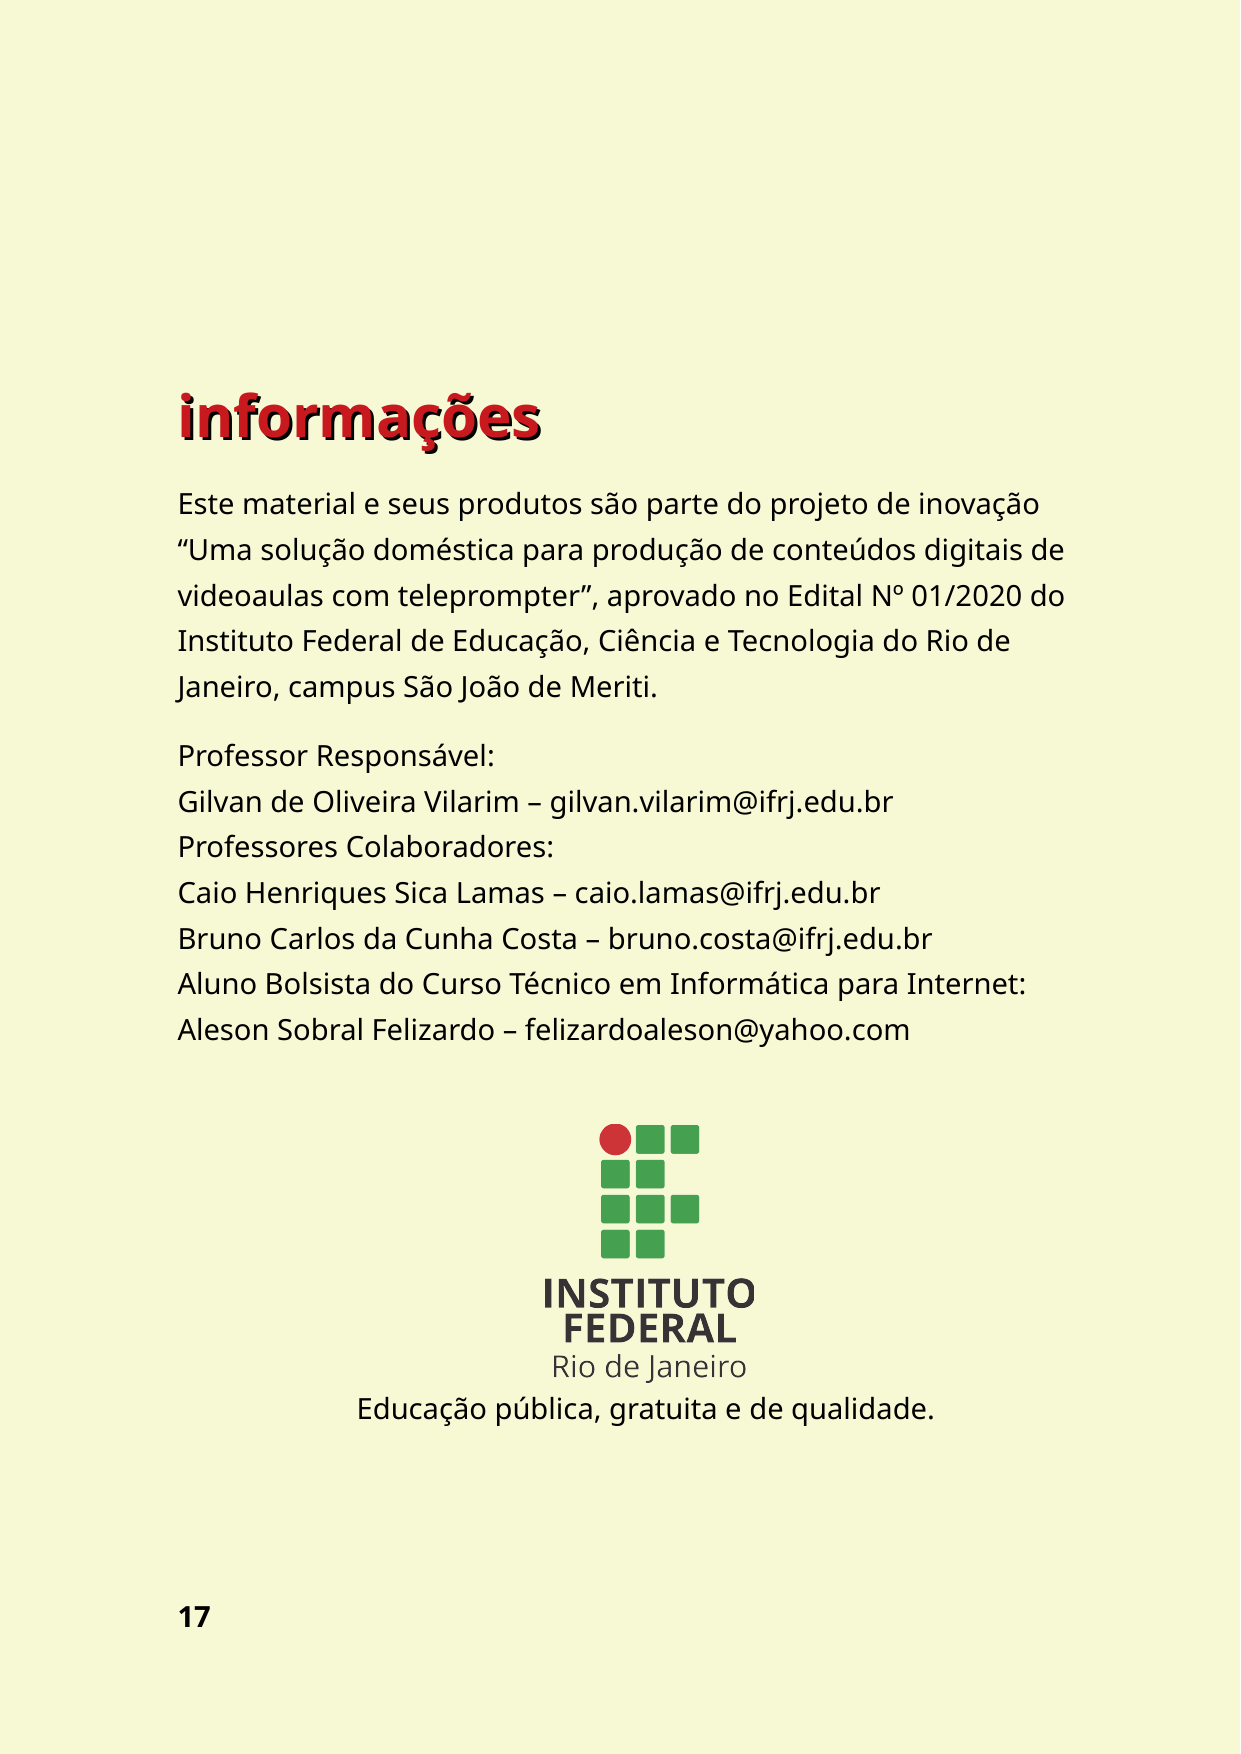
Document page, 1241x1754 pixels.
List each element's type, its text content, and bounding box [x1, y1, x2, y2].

text Professores Colaboradores: [177, 827, 1122, 866]
picture [545, 1124, 754, 1383]
text Professor Responsável: [177, 735, 1122, 775]
text Educação pública, gratuita e de qualidade. [177, 1383, 1122, 1428]
subtitle informações [177, 375, 1122, 454]
text Gilvan de Oliveira Vilarim – gilvan.vilarim@ifrj.edu.br [177, 781, 1122, 821]
text Aleson Sobral Felizardo – felizardoaleson@yahoo.com [177, 1009, 1122, 1049]
text Caio Henriques Sica Lamas – caio.lamas@ifrj.edu.br [177, 872, 1122, 912]
text Bruno Carlos da Cunha Costa – bruno.costa@ifrj.edu.br [177, 918, 1122, 958]
text Aluno Bolsista do Curso Técnico em Informática para Internet: [177, 963, 1122, 1003]
text Este material e seus produtos são parte do projeto de inovação “Uma solução doméstica para produção de conteúdos digitais de videoaulas com teleprompter”, aprovado no Edital Nº 01/2020 do Instituto Federal de Educação, Ciência e Tecnologia do Rio de Janeiro, campus São João de Meriti. [177, 484, 1122, 706]
